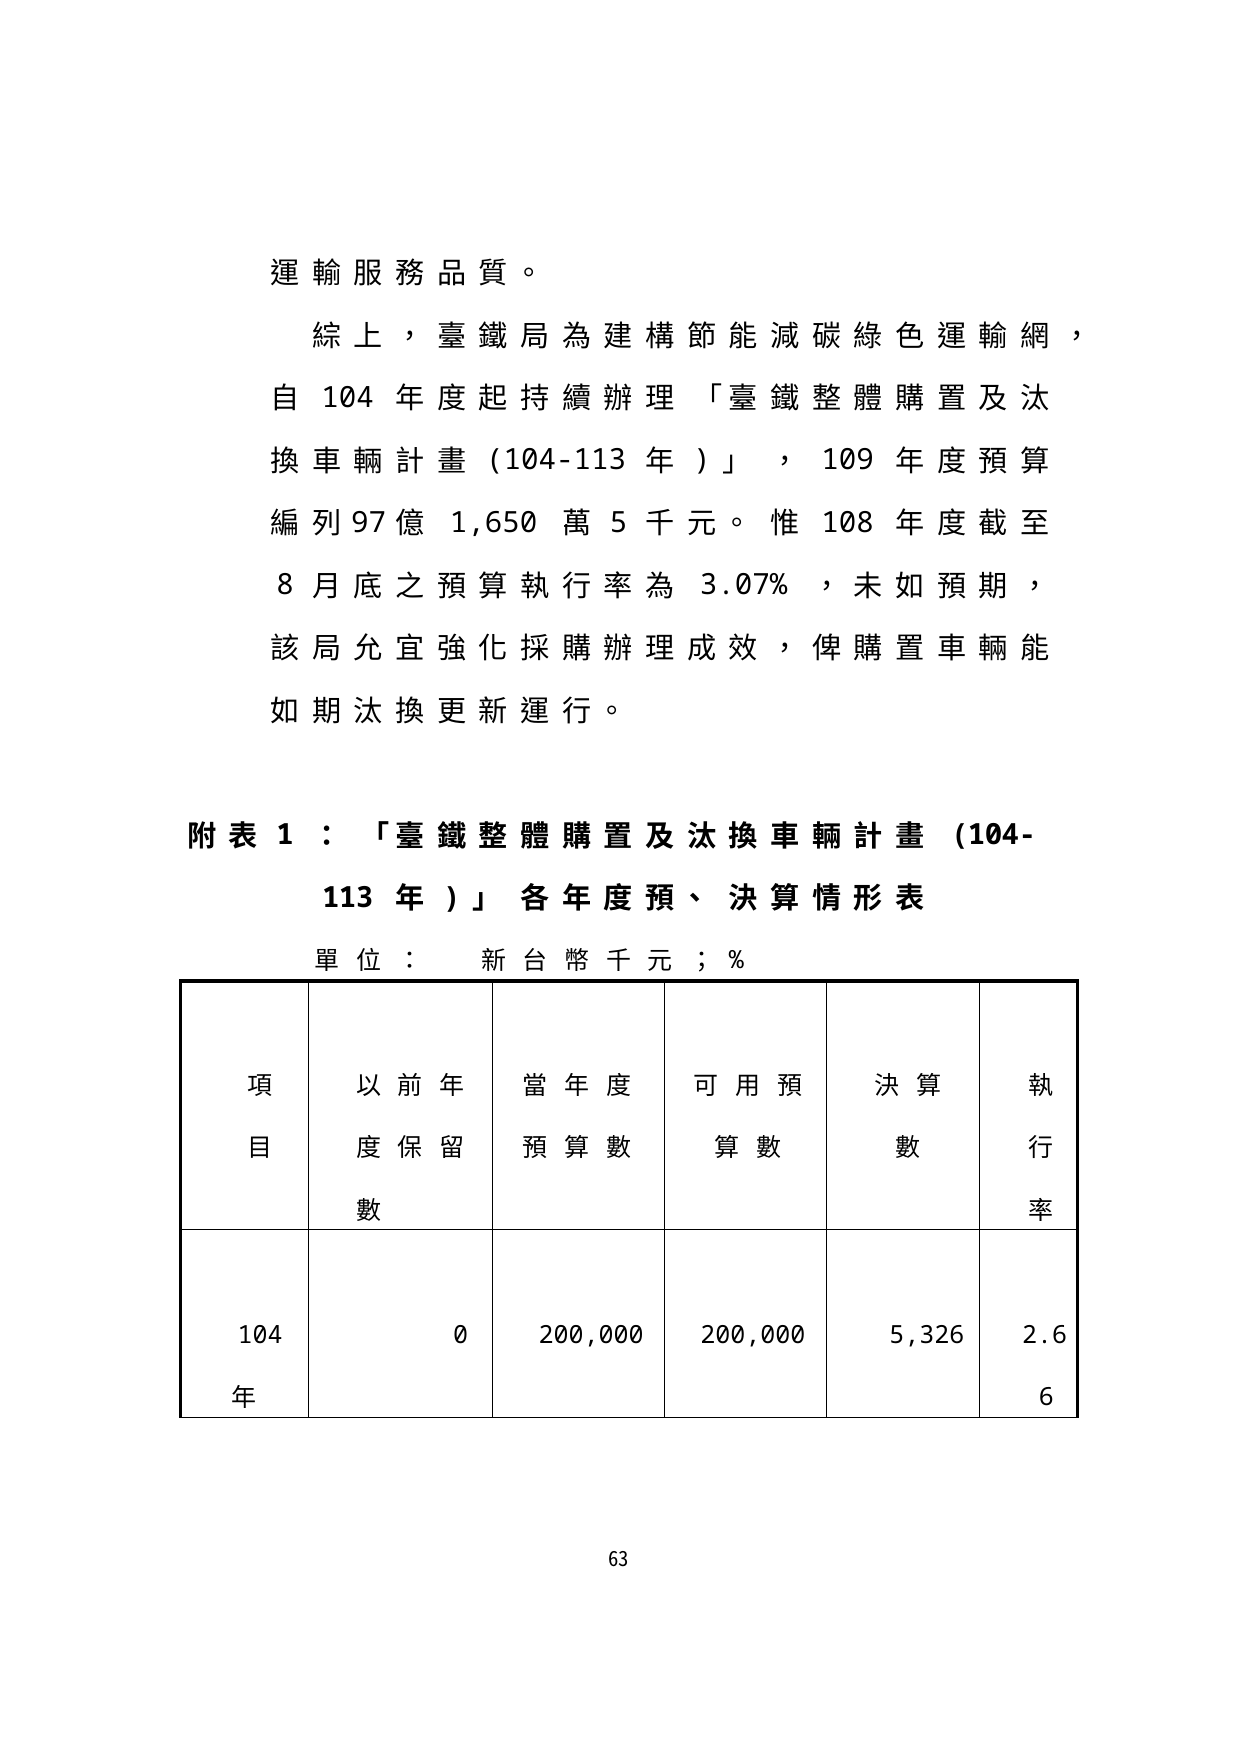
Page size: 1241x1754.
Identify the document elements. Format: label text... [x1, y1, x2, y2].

table_cell 200,000 [665, 1230, 826, 1417]
table_cell 5,326 [827, 1230, 979, 1417]
text 運輸服務品質。 [240, 229, 1056, 292]
table_header 決算數 [827, 983, 979, 1229]
table_cell 0 [309, 1230, 492, 1417]
text 綜上，臺鐵局為建構節能減碳綠色運輸網，自104年度起持續辦理「臺鐵整體購置及汰換車輛計畫(104-113年)」，109年度預算編列97億1,650萬5千元。惟108年度截至8月底之預算執行率為3.07%，未如預期，該局允宜強化採購辦理成效，俾購置車輛能如期汰換更新運行。 [240, 292, 1056, 729]
table_cell 2.66 [980, 1230, 1076, 1417]
table_header 以前年度保留數 [309, 983, 492, 1229]
table_header 項目 [182, 983, 308, 1229]
text 附表1：「臺鐵整體購置及汰換車輛計畫(104-113年)」各年度預、決算情形表 單位： 新台幣千元；% [166, 792, 1056, 979]
table_header 當年度預算數 [493, 983, 664, 1229]
table_header 執行率 [980, 983, 1076, 1229]
table_cell 104年 [182, 1230, 308, 1417]
table_cell 200,000 [493, 1230, 664, 1417]
table_header 可用預算數 [665, 983, 826, 1229]
